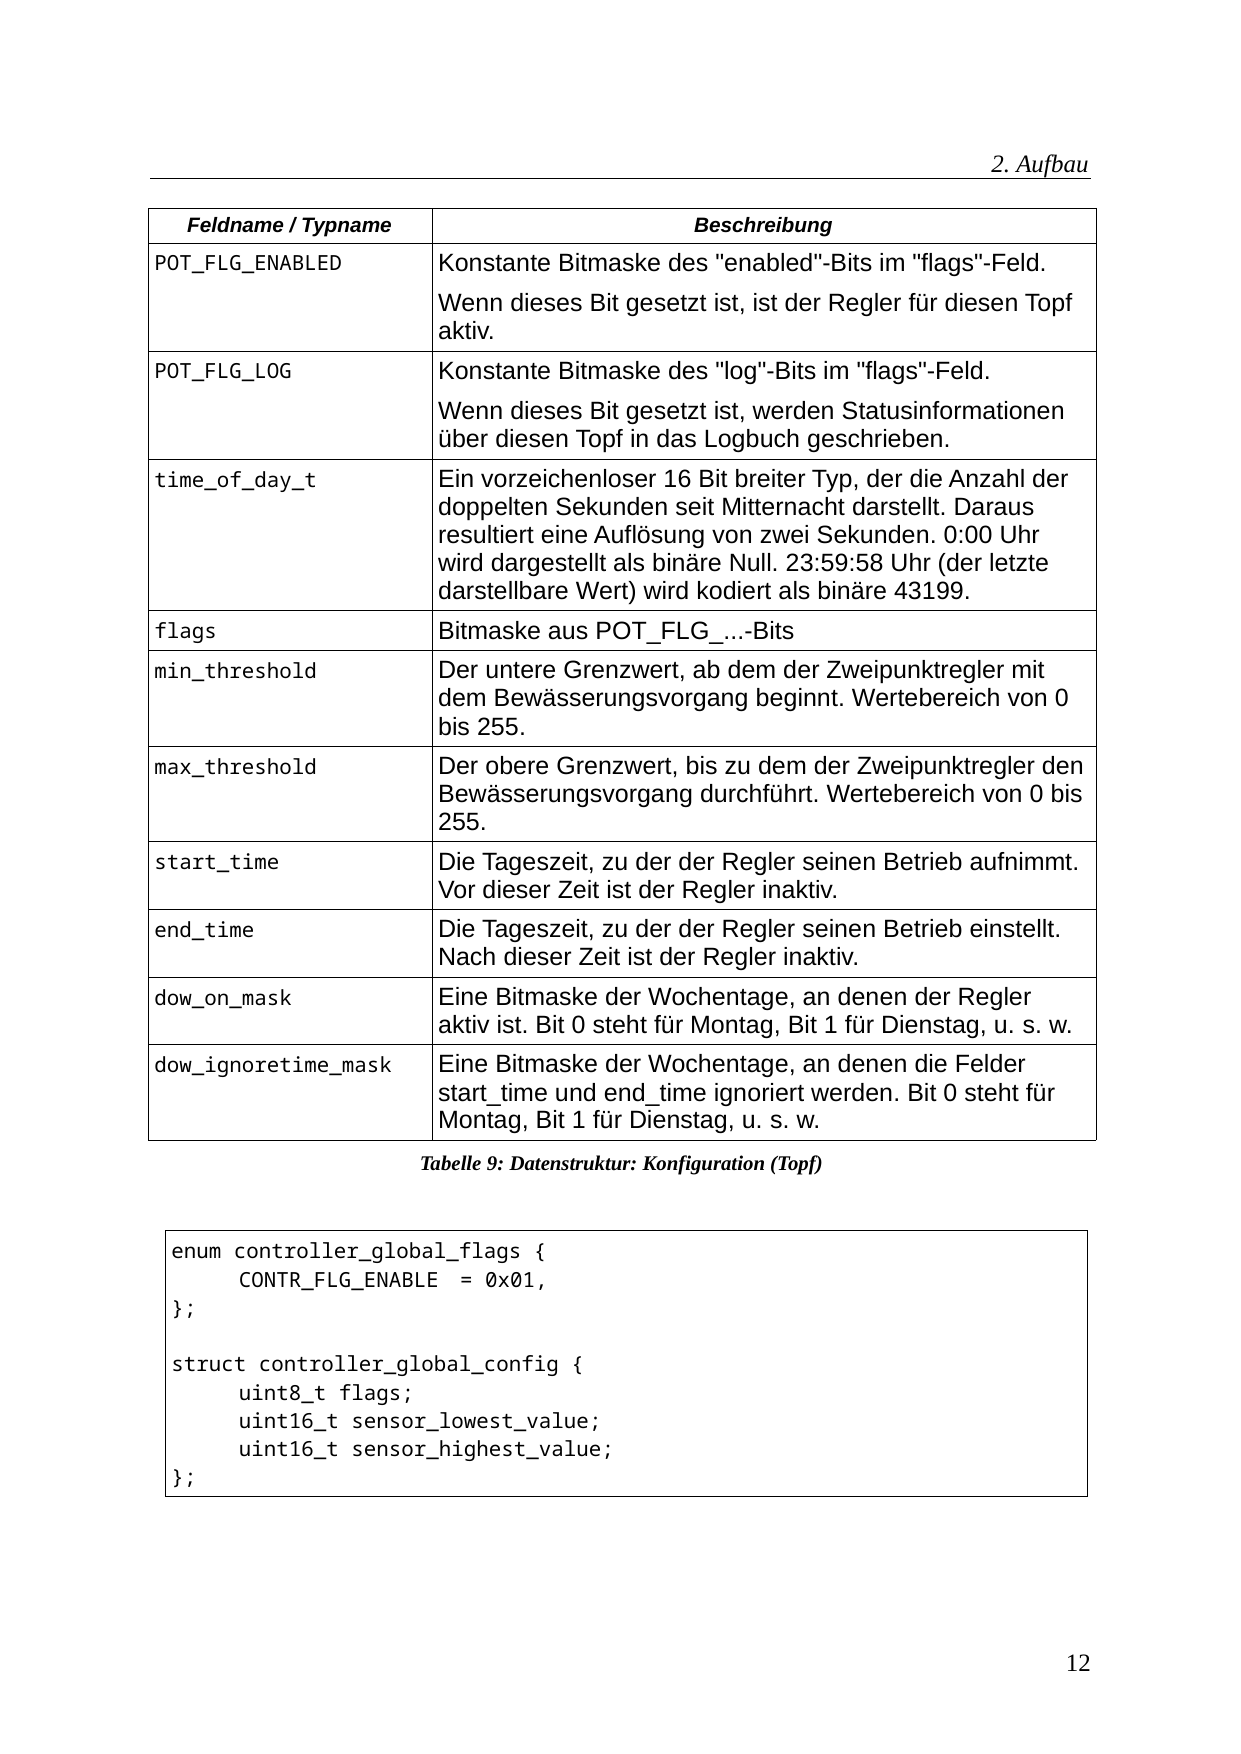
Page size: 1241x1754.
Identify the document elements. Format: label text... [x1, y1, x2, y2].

text }; [166, 1456, 1087, 1496]
table_cell start_time [149, 842, 432, 909]
table_cell max_threshold [149, 747, 432, 841]
table_cell flags [149, 611, 432, 650]
table_header Feldname / Typname [149, 209, 432, 243]
table_cell Der untere Grenzwert, ab dem der Zweipunktregler mit dem Bewässerungsvorgang beginnt. Wertebereich von 0 bis 255. [433, 651, 1096, 746]
text struct controller_global_config { [166, 1343, 1087, 1371]
table_cell Die Tageszeit, zu der der Regler seinen Betrieb einstellt. Nach dieser Zeit ist der Regler inaktiv. [433, 910, 1096, 977]
text CONTR_FLG_ENABLE = 0x01, [166, 1258, 1087, 1287]
table_cell dow_on_mask [149, 978, 432, 1044]
table_cell Ein vorzeichenloser 16 Bit breiter Typ, der die Anzahl der doppelten Sekunden seit Mitternacht darstellt. Daraus resultiert eine Auflösung von zwei Sekunden. 0:00 Uhr wird dargestellt als binäre Null. 23:59:58 Uhr (der letzte darstellbare Wert) wird kodiert als binäre 43199. [433, 460, 1096, 610]
text uint16_t sensor_highest_value; [166, 1428, 1087, 1456]
table_cell min_threshold [149, 651, 432, 746]
table_cell end_time [149, 910, 432, 977]
table_cell Die Tageszeit, zu der der Regler seinen Betrieb aufnimmt. Vor dieser Zeit ist der Regler inaktiv. [433, 842, 1096, 909]
text uint16_t sensor_lowest_value; [166, 1400, 1087, 1428]
text enum controller_global_flags { [166, 1231, 1087, 1258]
table_cell time_of_day_t [149, 460, 432, 610]
text Tabelle 9: Datenstruktur: Konfiguration (Topf) [148, 1152, 1096, 1175]
text uint8_t flags; [166, 1371, 1087, 1400]
table_cell Eine Bitmaske der Wochentage, an denen die Felder start_time und end_time ignoriert werden. Bit 0 steht für Montag, Bit 1 für Dienstag, u. s. w. [433, 1045, 1096, 1140]
table_header Beschreibung [433, 209, 1096, 243]
text }; [166, 1287, 1087, 1321]
table_cell Der obere Grenzwert, bis zu dem der Zweipunktregler den Bewässerungsvorgang durchführt. Wertebereich von 0 bis 255. [433, 747, 1096, 841]
table_cell POT_FLG_ENABLED [149, 244, 432, 351]
table_cell POT_FLG_LOG [149, 352, 432, 459]
table_cell Konstante Bitmaske des "log"-Bits im "flags"-Feld. Wenn dieses Bit gesetzt ist, werden Statusinformationen über diesen Topf in das Logbuch geschrieben. [433, 352, 1096, 459]
table_cell Konstante Bitmaske des "enabled"-Bits im "flags"-Feld. Wenn dieses Bit gesetzt ist, ist der Regler für diesen Topf aktiv. [433, 244, 1096, 351]
table_cell Bitmaske aus POT_FLG_...-Bits [433, 611, 1096, 650]
table_cell dow_ignoretime_mask [149, 1045, 432, 1140]
table_cell Eine Bitmaske der Wochentage, an denen der Regler aktiv ist. Bit 0 steht für Montag, Bit 1 für Dienstag, u. s. w. [433, 978, 1096, 1044]
